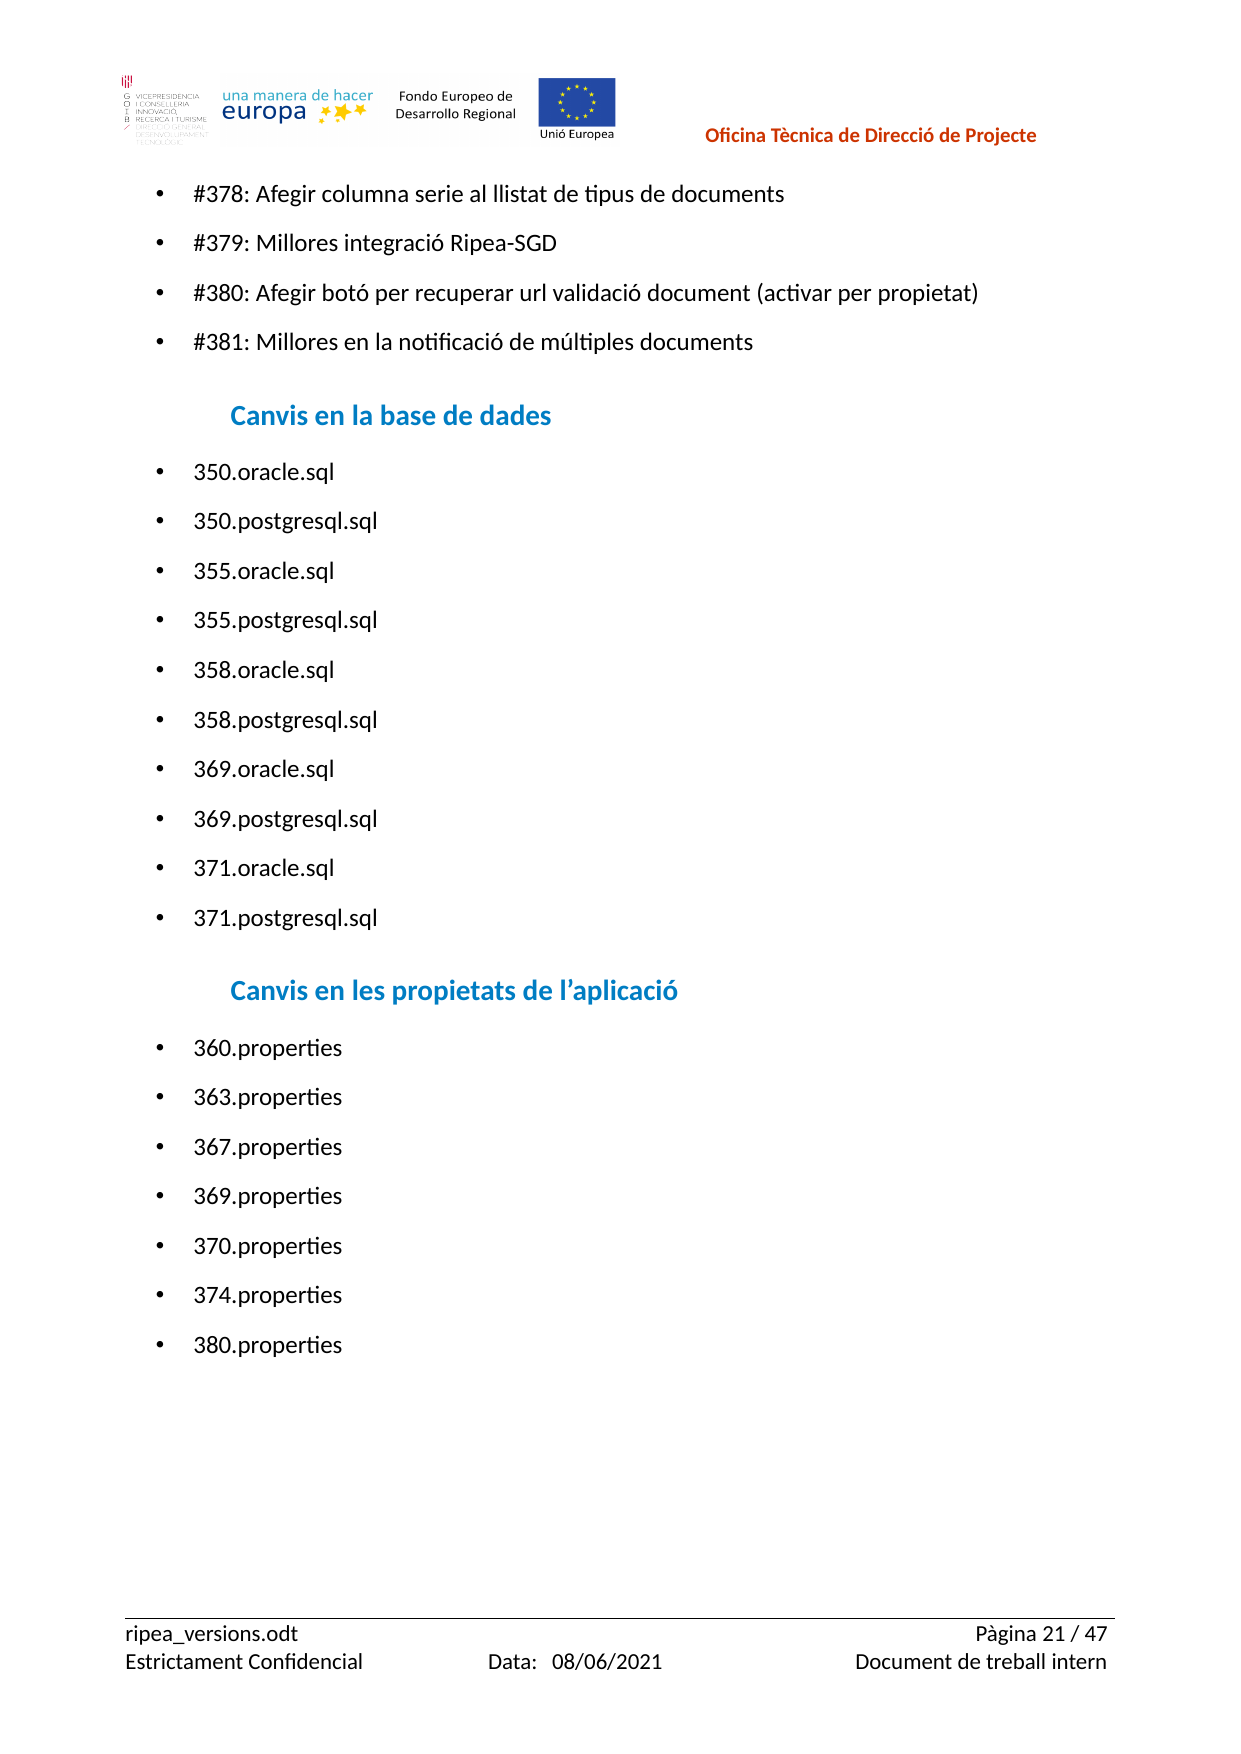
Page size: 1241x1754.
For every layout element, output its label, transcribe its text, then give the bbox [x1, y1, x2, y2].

list 369.properties [156, 1180, 1122, 1211]
list 358.oracle.sql [156, 654, 1122, 685]
subtitle Canvis en les propietats de l’aplicació [153, 972, 1122, 1008]
list 369.postgresql.sql [156, 803, 1122, 833]
list 374.properties [156, 1279, 1122, 1310]
list #381: Millores en la notificació de múltiples documents [156, 326, 1122, 357]
list #380: Afegir botó per recuperar url validació document (activar per propietat) [156, 277, 1122, 307]
list #378: Afegir columna serie al llistat de tipus de documents [156, 178, 1122, 208]
list 355.oracle.sql [156, 555, 1122, 586]
list 350.postgresql.sql [156, 506, 1122, 536]
list 358.postgresql.sql [156, 704, 1122, 734]
list 371.postgresql.sql [156, 902, 1122, 933]
list 367.properties [156, 1131, 1122, 1161]
picture [118, 73, 213, 147]
picture [219, 73, 621, 147]
list 355.postgresql.sql [156, 605, 1122, 635]
list 370.properties [156, 1230, 1122, 1261]
list 369.oracle.sql [156, 753, 1122, 784]
list 363.properties [156, 1081, 1122, 1112]
list 350.oracle.sql [156, 456, 1122, 486]
list 360.properties [156, 1032, 1122, 1062]
subtitle Canvis en la base de dades [153, 397, 1122, 432]
list #379: Millores integració Ripea-SGD [156, 227, 1122, 258]
list 380.properties [156, 1329, 1122, 1360]
list 371.oracle.sql [156, 853, 1122, 883]
